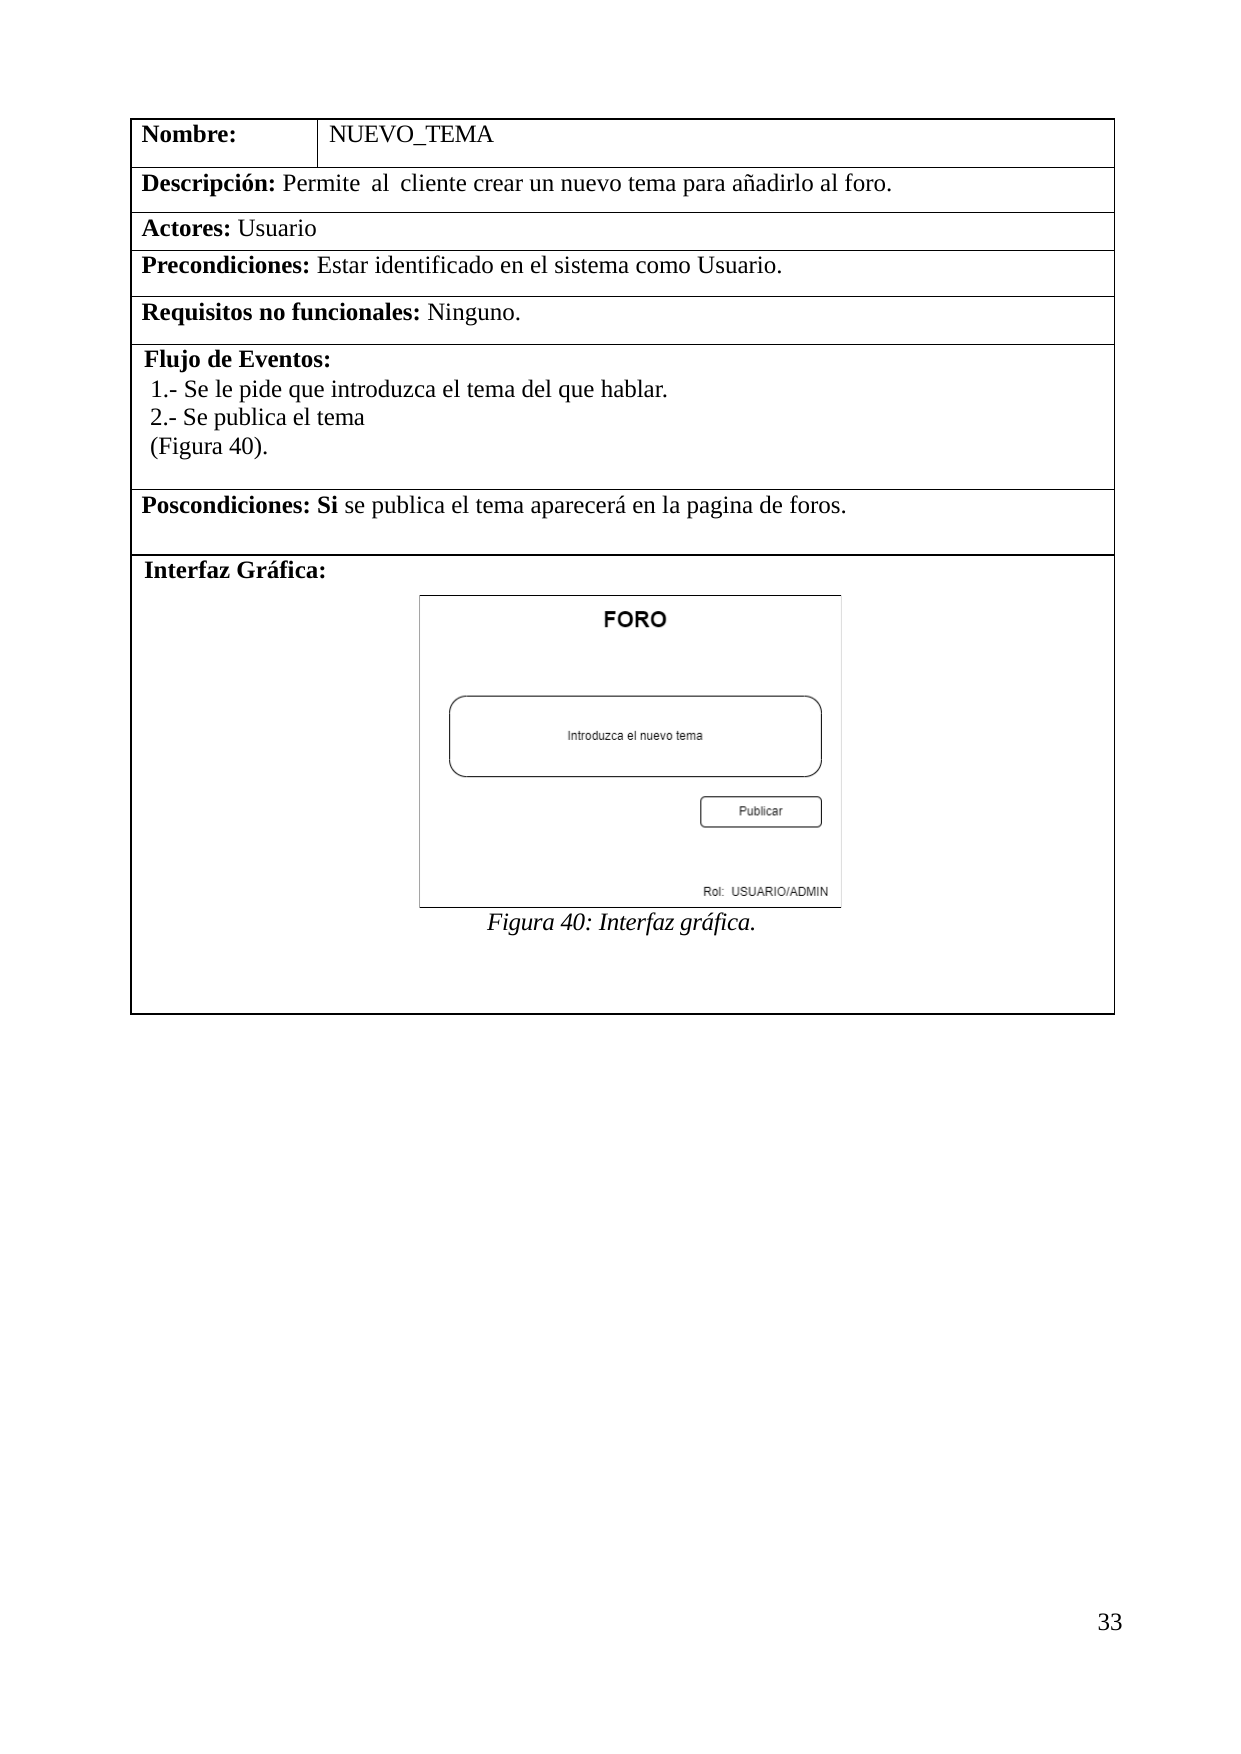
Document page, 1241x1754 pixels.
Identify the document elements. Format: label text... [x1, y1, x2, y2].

table_cell Precondiciones: Estar identificado en el sistema como Usuario. [132, 251, 1114, 296]
table_cell Interfaz Gráfica: Figura 40: Interfaz gráfica. [132, 556, 1114, 1013]
table_cell Requisitos no funcionales: Ninguno. [132, 297, 1114, 343]
table_cell Poscondiciones: Si se publica el tema aparecerá en la pagina de foros. [132, 490, 1114, 554]
table_header NUEVO_TEMA [318, 120, 1114, 166]
table_cell Flujo de Eventos: 1.- Se le pide que introduzca el tema del que hablar. 2.- Se publica el tema (Figura 40). [132, 345, 1114, 489]
table_header Nombre: [132, 120, 317, 166]
table_cell Actores: Usuario [132, 213, 1114, 249]
picture [419, 595, 842, 908]
table_cell Descripción: Permite al cliente crear un nuevo tema para añadirlo al foro. [132, 168, 1114, 212]
